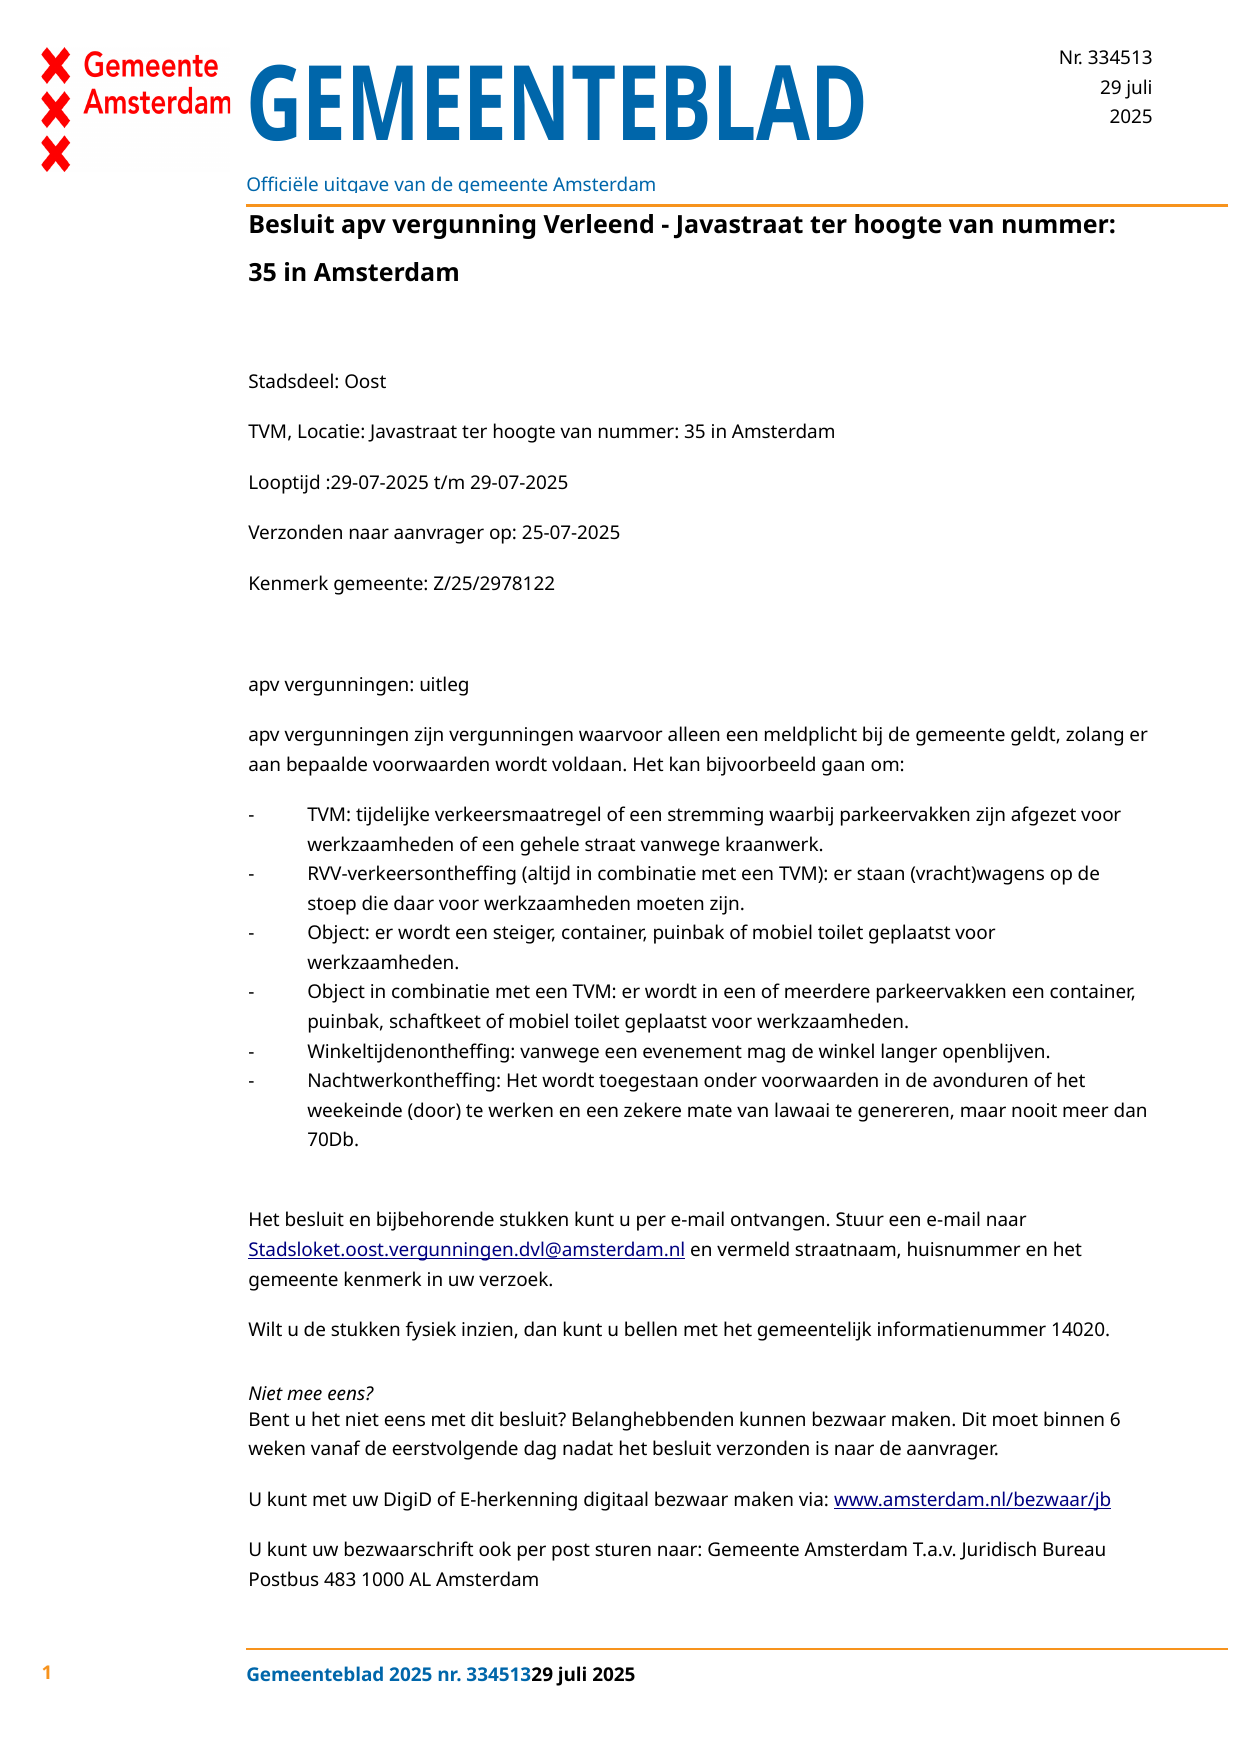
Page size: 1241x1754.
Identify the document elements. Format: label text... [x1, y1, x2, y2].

text Bent u het niet eens met dit besluit? Belanghebbenden kunnen bezwaar maken. Dit moet binnen 6 weken vanaf de eerstvolgende dag nadat het besluit verzonden is naar de aanvrager. [248, 1406, 1152, 1461]
text Verzonden naar aanvrager op: 25-07-2025 [248, 519, 1152, 545]
list RVV-verkeersontheffing (altijd in combinatie met een TVM): er staan (vracht)wagens op de stoep die daar voor werkzaamheden moeten zijn. [248, 860, 1152, 916]
list Object: er wordt een steiger, container, puinbak of mobiel toilet geplaatst voor werkzaamheden. [248, 919, 1152, 975]
list TVM: tijdelijke verkeersmaatregel of een stremming waarbij parkeervakken zijn afgezet voor werkzaamheden of een gehele straat vanwege kraanwerk. [248, 801, 1152, 857]
text Stadsdeel: Oost [248, 368, 1152, 394]
text Looptijd :29-07-2025 t/m 29-07-2025 [248, 469, 1152, 495]
picture [41, 47, 231, 172]
list Winkeltijdenontheffing: vanwege een evenement mag de winkel langer openblijven. [248, 1038, 1152, 1064]
text apv vergunningen: uitleg [248, 671, 1152, 697]
text Wilt u de stukken fysiek inzien, dan kunt u bellen met het gemeentelijk informatienummer 14020. [248, 1316, 1152, 1342]
list Object in combinatie met een TVM: er wordt in een of meerdere parkeervakken een container, puinbak, schaftkeet of mobiel toilet geplaatst voor werkzaamheden. [248, 979, 1152, 1034]
text Het besluit en bijbehorende stukken kunt u per e-mail ontvangen. Stuur een e-mail naar Stadsloket.oost.vergunningen.dvl@amsterdam.nl en vermeld straatnaam, huisnummer en het gemeente kenmerk in uw verzoek. [248, 1207, 1152, 1292]
text TVM, Locatie: Javastraat ter hoogte van nummer: 35 in Amsterdam [248, 419, 1152, 444]
text Kenmerk gemeente: Z/25/2978122 [248, 570, 1152, 596]
text Niet mee eens? [248, 1380, 1152, 1406]
text U kunt uw bezwaarschrift ook per post sturen naar: Gemeente Amsterdam T.a.v. Juridisch Bureau Postbus 483 1000 AL Amsterdam [248, 1536, 1152, 1592]
list Nachtwerkontheffing: Het wordt toegestaan onder voorwaarden in de avonduren of het weekeinde (door) te werken en een zekere mate van lawaai te genereren, maar nooit meer dan 70Db. [248, 1067, 1152, 1152]
text U kunt met uw DigiD of E-herkenning digitaal bezwaar maken via: www.amsterdam.nl/bezwaar/jb [248, 1486, 1152, 1512]
text Besluit apv vergunning Verleend - Javastraat ter hoogte van nummer: 35 in Amsterdam [248, 207, 1152, 288]
text apv vergunningen zijn vergunningen waarvoor alleen een meldplicht bij de gemeente geldt, zolang er aan bepaalde voorwaarden wordt voldaan. Het kan bijvoorbeeld gaan om: [248, 721, 1152, 777]
